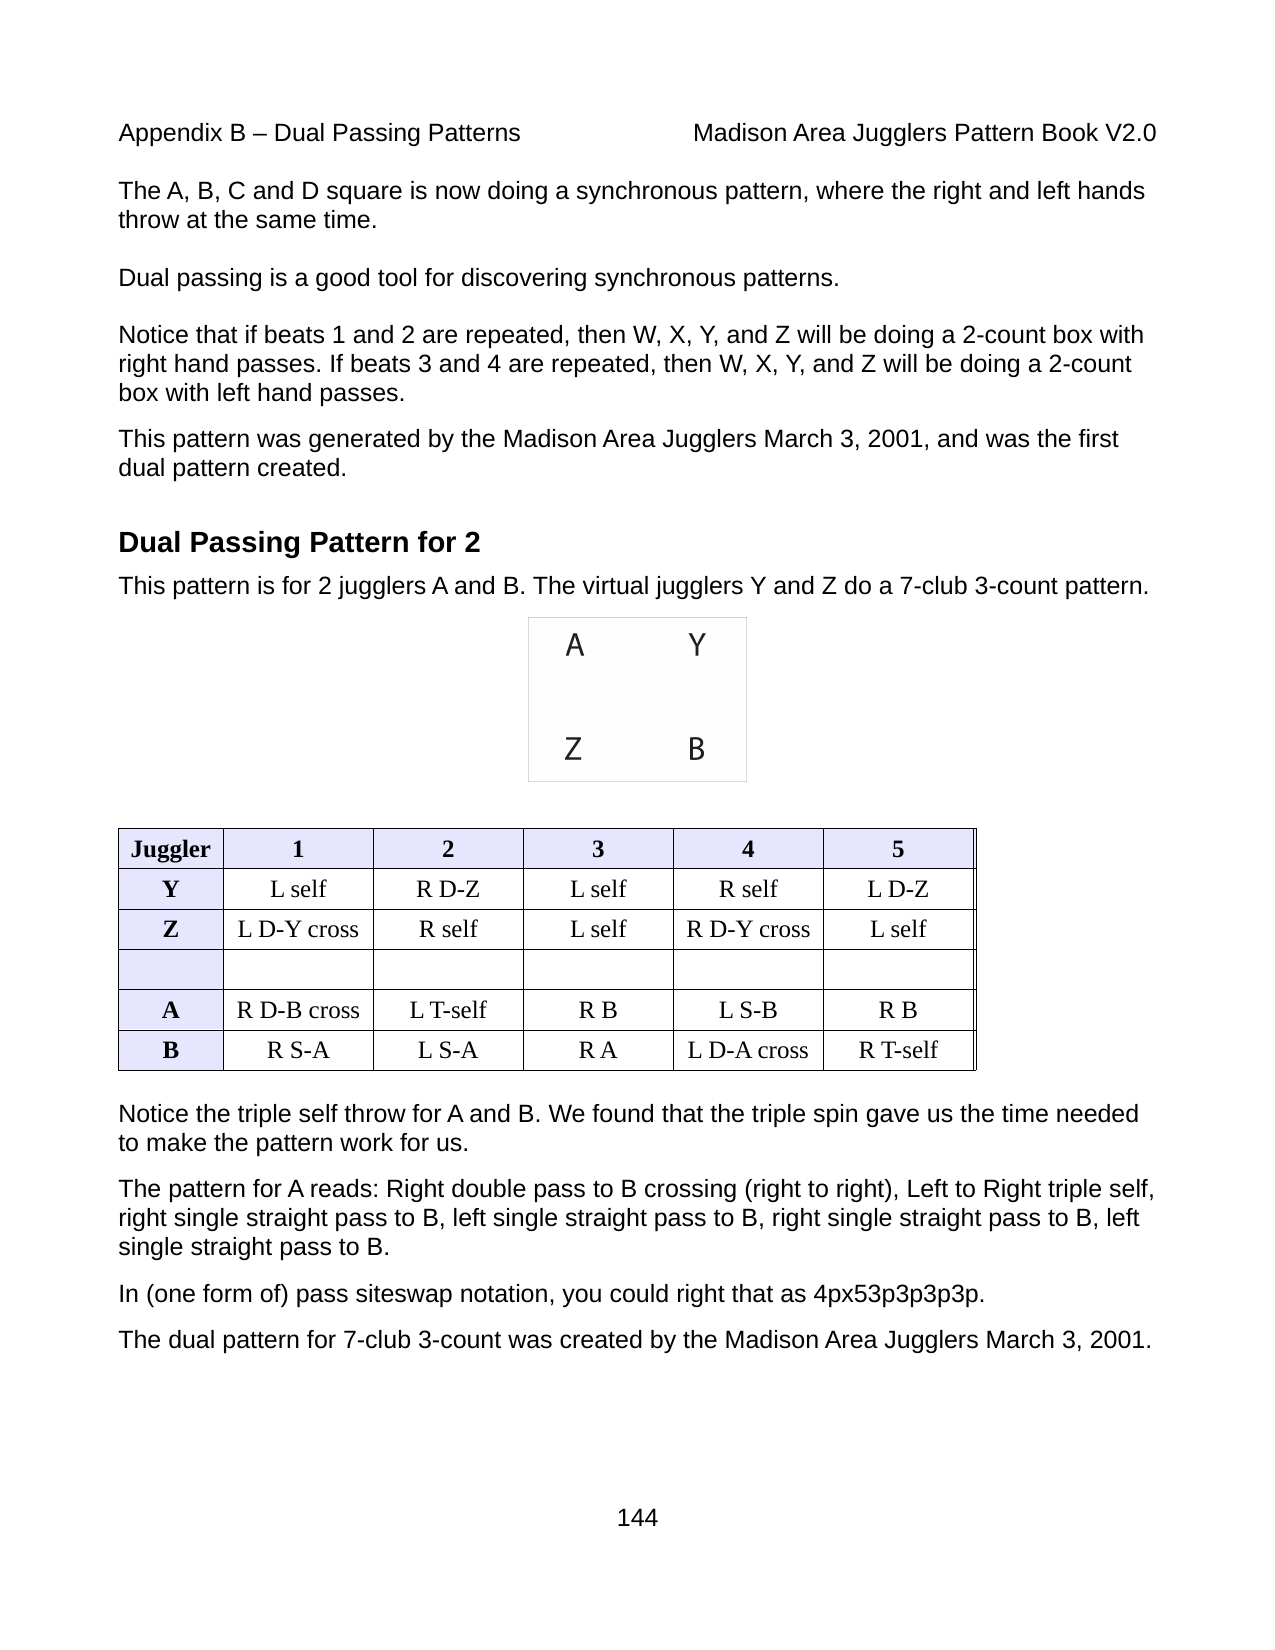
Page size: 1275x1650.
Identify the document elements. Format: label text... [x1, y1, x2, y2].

subtitle Dual Passing Pattern for 2 [118, 525, 1157, 558]
table_header Juggler [119, 829, 223, 868]
table_cell R B [824, 990, 973, 1029]
table_cell [119, 950, 223, 989]
table_cell L T-self [374, 990, 523, 1029]
table_cell [674, 950, 823, 989]
text This pattern is for 2 jugglers A and B. The virtual jugglers Y and Z do a 7-club 3-count pattern. [118, 571, 1157, 600]
table_cell L S-A [374, 1031, 523, 1070]
table_cell A [119, 990, 223, 1029]
table_cell L D-A cross [674, 1031, 823, 1070]
table_cell L self [824, 910, 973, 949]
table_cell R S-A [224, 1031, 373, 1070]
text Notice the triple self throw for A and B. We found that the triple spin gave us the time needed to make the pattern work for us. [118, 1099, 1157, 1156]
table_cell R self [374, 910, 523, 949]
table_cell [824, 950, 973, 989]
text The A, B, C and D square is now doing a synchronous pattern, where the right and left hands throw at the same time. [118, 176, 1157, 234]
table_cell R D-B cross [224, 990, 373, 1029]
table_cell [224, 950, 373, 989]
table_header 1 [224, 829, 373, 868]
table_cell L S-B [674, 990, 823, 1029]
table_cell L self [224, 869, 373, 909]
table_cell [374, 950, 523, 989]
text Notice that if beats 1 and 2 are repeated, then W, X, Y, and Z will be doing a 2-count box with right hand passes. If beats 3 and 4 are repeated, then W, X, Y, and Z will be doing a 2-count box with left hand passes. [118, 320, 1157, 406]
text The pattern for A reads: Right double pass to B crossing (right to right), Left to Right triple self, right single straight pass to B, left single straight pass to B, right single straight pass to B, left single straight pass to B. [118, 1174, 1157, 1261]
table_cell R self [674, 869, 823, 909]
table_cell Z [119, 910, 223, 949]
picture [528, 617, 747, 782]
table_header 5 [824, 829, 973, 868]
table_cell R D-Y cross [674, 910, 823, 949]
table_cell L self [524, 869, 673, 909]
table_cell L self [524, 910, 673, 949]
text The dual pattern for 7-club 3-count was created by the Madison Area Jugglers March 3, 2001. [118, 1325, 1157, 1354]
table_cell R B [524, 990, 673, 1029]
table_cell L D-Y cross [224, 910, 373, 949]
text This pattern was generated by the Madison Area Jugglers March 3, 2001, and was the first dual pattern created. [118, 424, 1157, 482]
table_cell R A [524, 1031, 673, 1070]
table_cell L D-Z [824, 869, 973, 909]
text In (one form of) pass siteswap notation, you could right that as 4px53p3p3p3p. [118, 1278, 1157, 1307]
table_cell [524, 950, 673, 989]
table_header 4 [674, 829, 823, 868]
table_header 3 [524, 829, 673, 868]
table_cell B [119, 1031, 223, 1070]
table_cell R D-Z [374, 869, 523, 909]
table_cell Y [119, 869, 223, 909]
table_header 2 [374, 829, 523, 868]
table_cell R T-self [824, 1031, 973, 1070]
text Dual passing is a good tool for discovering synchronous patterns. [118, 263, 1157, 291]
